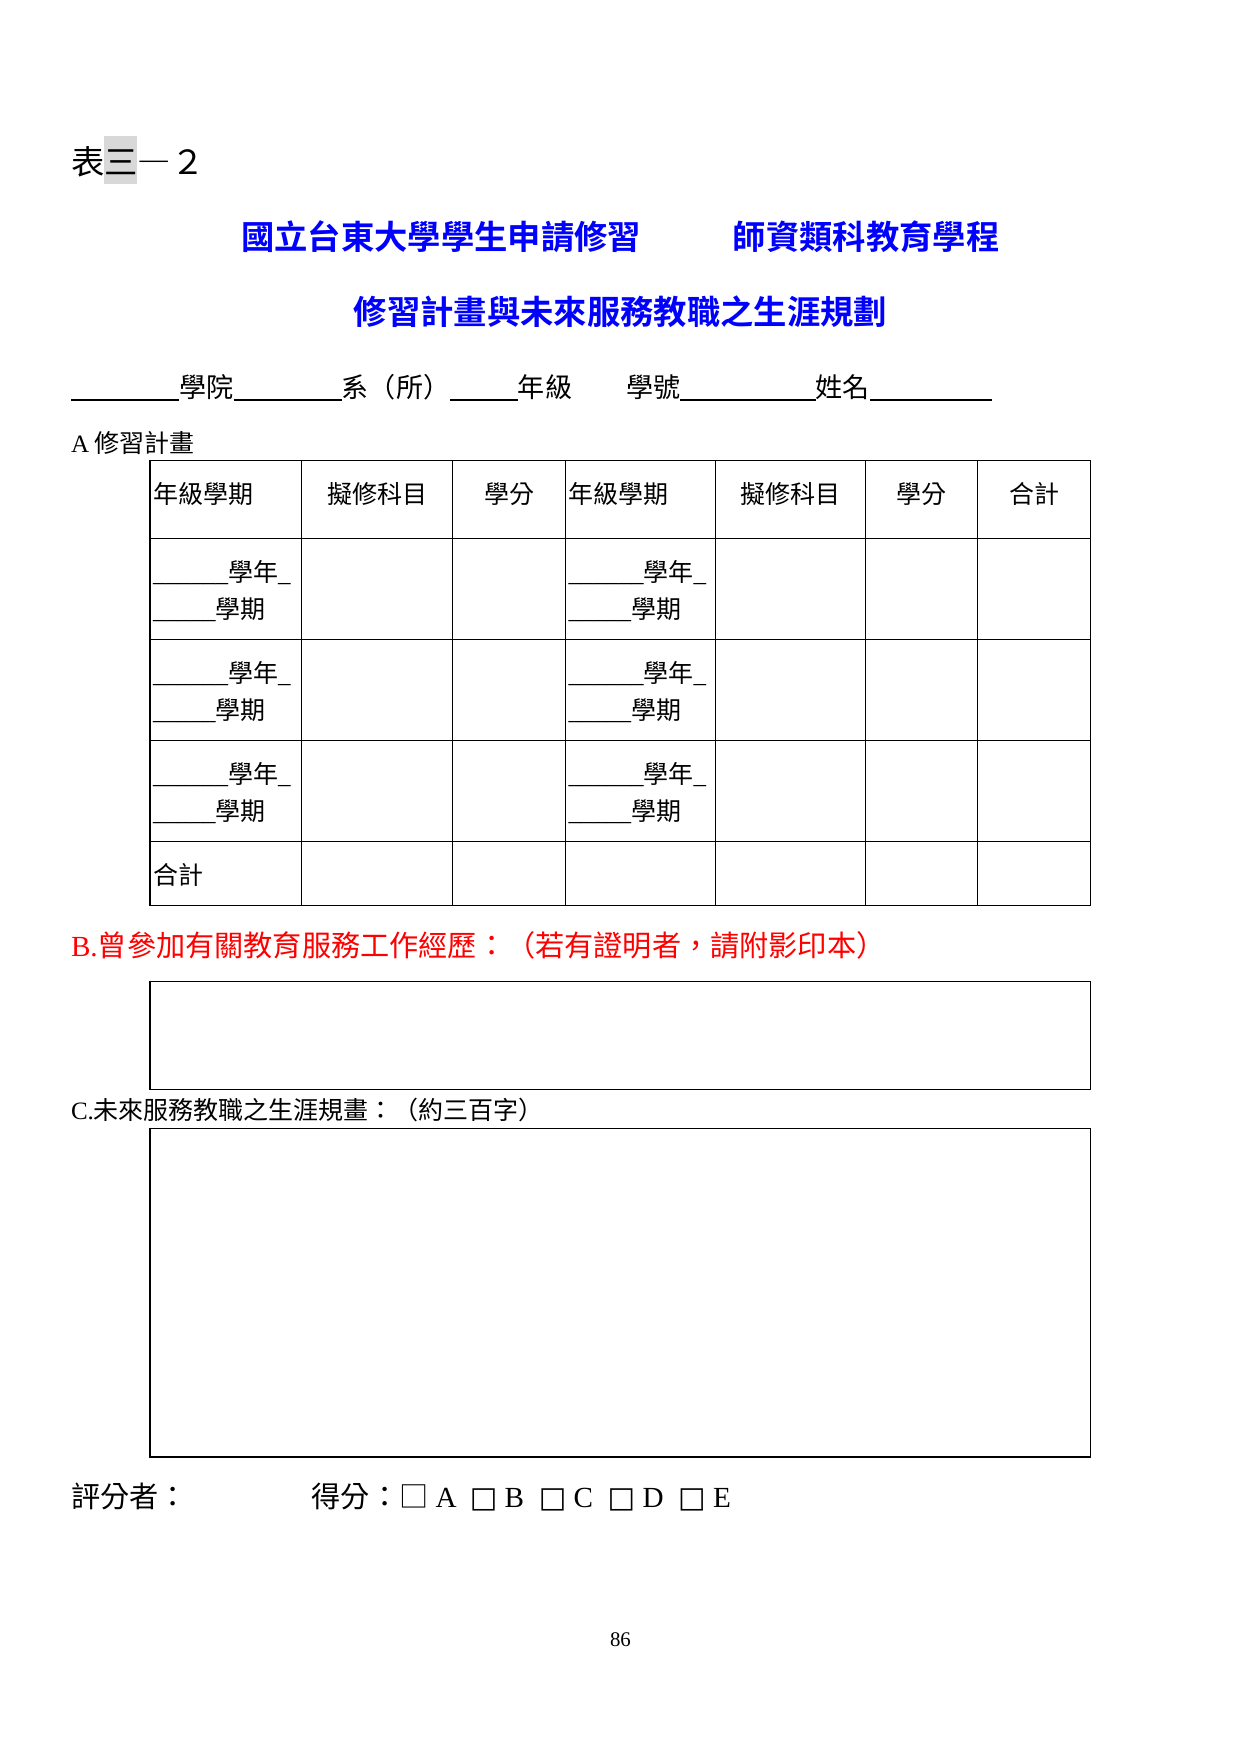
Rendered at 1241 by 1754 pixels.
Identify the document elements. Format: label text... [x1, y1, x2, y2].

text 修習計畫與未來服務教職之生涯規劃 [71, 273, 1169, 348]
table_cell [866, 741, 977, 841]
table_cell [453, 640, 565, 740]
table_cell ______學年______學期 [151, 539, 301, 639]
table_header [151, 1129, 1090, 1456]
table_cell [302, 842, 452, 905]
table_cell [453, 842, 565, 905]
table_cell [716, 539, 865, 639]
table_cell [453, 539, 565, 639]
text A修習計畫 [71, 423, 1169, 460]
table_cell [302, 640, 452, 740]
table_header 年級學期 [566, 461, 715, 538]
table_cell [866, 640, 977, 740]
table_cell [978, 640, 1090, 740]
table_cell [302, 741, 452, 841]
table_header 擬修科目 [302, 461, 452, 538]
table_header 學分 [866, 461, 977, 538]
table_cell [716, 640, 865, 740]
table_cell [866, 539, 977, 639]
table_cell [866, 842, 977, 905]
table_header 合計 [978, 461, 1090, 538]
table_header 年級學期 [151, 461, 301, 538]
table_cell [302, 539, 452, 639]
table_cell [978, 741, 1090, 841]
table_cell [566, 842, 715, 905]
table_cell ______學年______學期 [566, 539, 715, 639]
text 表三—２ [71, 123, 1169, 198]
table_cell ______學年______學期 [566, 741, 715, 841]
table_header 擬修科目 [716, 461, 865, 538]
table_cell ______學年______學期 [566, 640, 715, 740]
table_cell [716, 842, 865, 905]
text 評分者： 得分：□ A □ B □ C □ D □ E [71, 1457, 1169, 1532]
text B.曾參加有關教育服務工作經歷：（若有證明者，請附影印本） [71, 906, 1169, 981]
text 學院 系（所） 年級 學號 姓名 [71, 348, 1169, 423]
table_cell [978, 842, 1090, 905]
table_cell 合計 [151, 842, 301, 905]
table_cell [716, 741, 865, 841]
table_cell [453, 741, 565, 841]
table_cell [978, 539, 1090, 639]
table_header [151, 982, 1090, 1089]
text 國立台東大學學生申請修習 師資類科教育學程 [71, 198, 1169, 273]
text C.未來服務教職之生涯規畫：（約三百字） [71, 1090, 1169, 1128]
table_cell ______學年______學期 [151, 741, 301, 841]
table_cell ______學年______學期 [151, 640, 301, 740]
table_header 學分 [453, 461, 565, 538]
